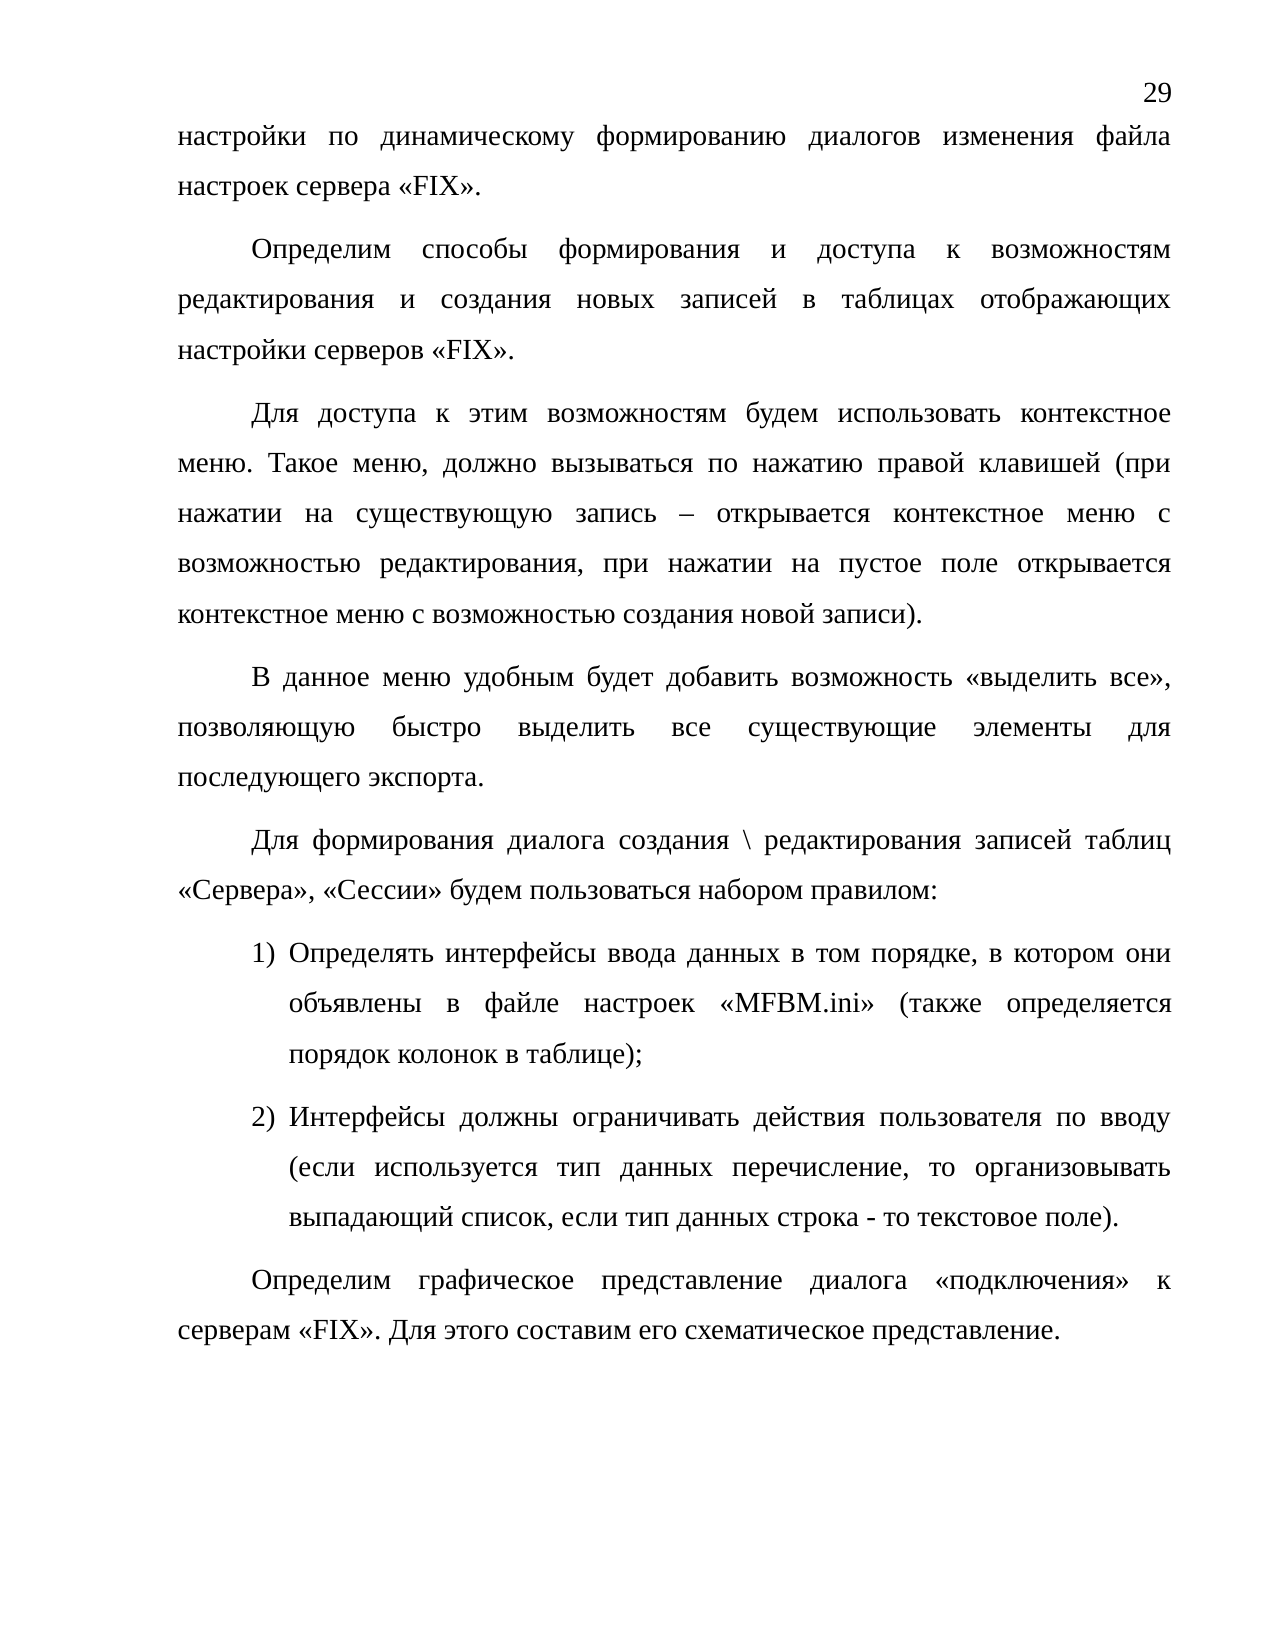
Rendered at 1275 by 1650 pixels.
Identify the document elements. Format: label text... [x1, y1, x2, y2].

text В данное меню удобным будет добавить возможность «выделить все», позволяющую быстро выделить все существующие элементы для последующего экспорта. [177, 659, 1172, 793]
text Для доступа к этим возможностям будем использовать контекстное меню. Такое меню, должно вызываться по нажатию правой клавишей (при нажатии на существующую запись – открывается контекстное меню с возможностью редактирования, при нажатии на пустое поле открывается контекстное меню с возможностью создания новой записи). [177, 395, 1172, 629]
list Определять интерфейсы ввода данных в том порядке, в котором они объявлены в файле настроек «MFBM.ini» (также определяется порядок колонок в таблице); [251, 935, 1172, 1069]
list Интерфейсы должны ограничивать действия пользователя по вводу (если используется тип данных перечисление, то организовывать выпадающий список, если тип данных строка - то текстовое поле). [251, 1099, 1172, 1233]
text Определим графическое представление диалога «подключения» к серверам «FIX». Для этого составим его схематическое представление. [177, 1262, 1172, 1346]
text Определим способы формирования и доступа к возможностям редактирования и создания новых записей в таблицах отображающих настройки серверов «FIX». [177, 231, 1172, 365]
text Для формирования диалога создания \ редактирования записей таблиц «Сервера», «Сессии» будем пользоваться набором правилом: [177, 822, 1172, 906]
text настройки по динамическому формированию диалогов изменения файла настроек сервера «FIX». [177, 118, 1172, 202]
